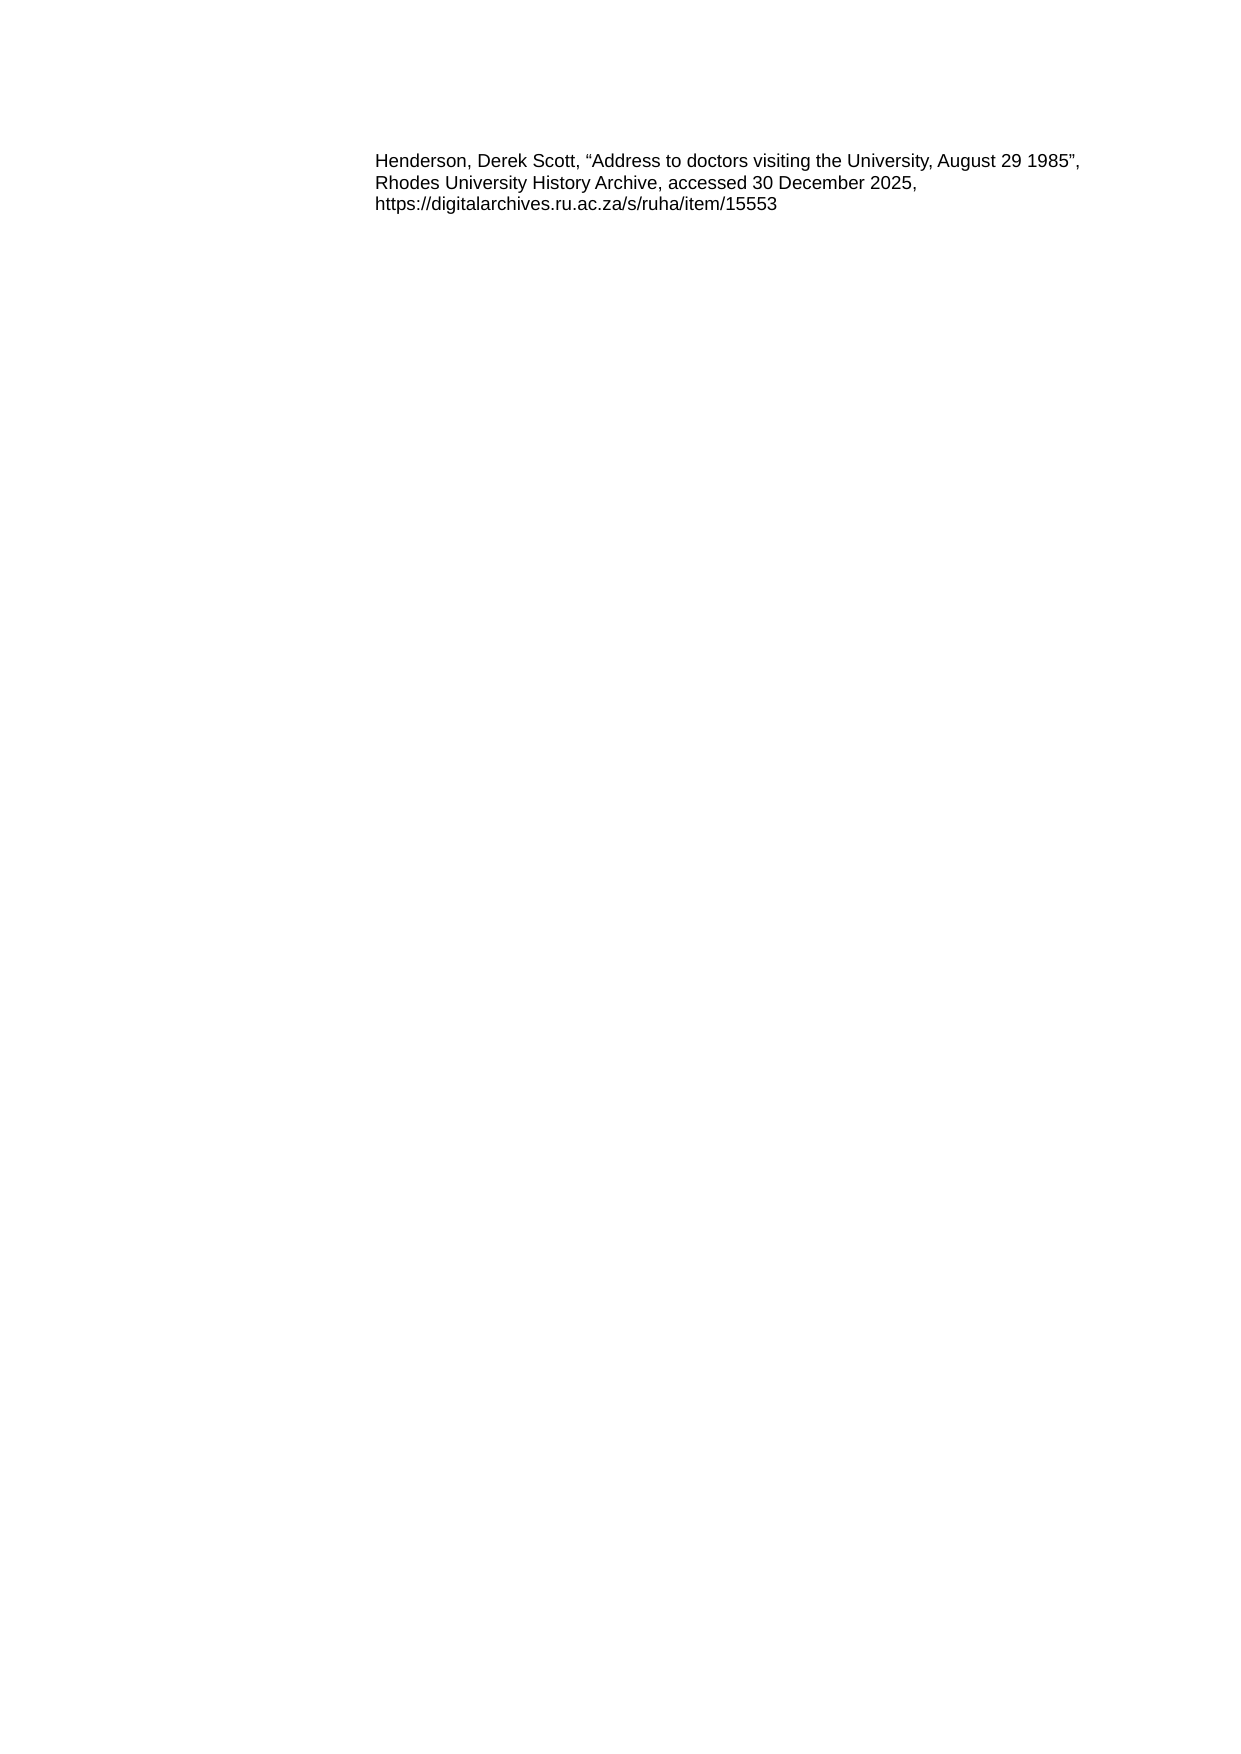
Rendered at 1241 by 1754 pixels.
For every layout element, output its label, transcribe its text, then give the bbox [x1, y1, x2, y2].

text Henderson, Derek Scott, “Address to doctors visiting the University, August 29 1985”, Rhodes University History Archive, accessed 30 December 2025, https://digitalarchives.ru.ac.za/s/ruha/item/15553 [375, 150, 1090, 215]
